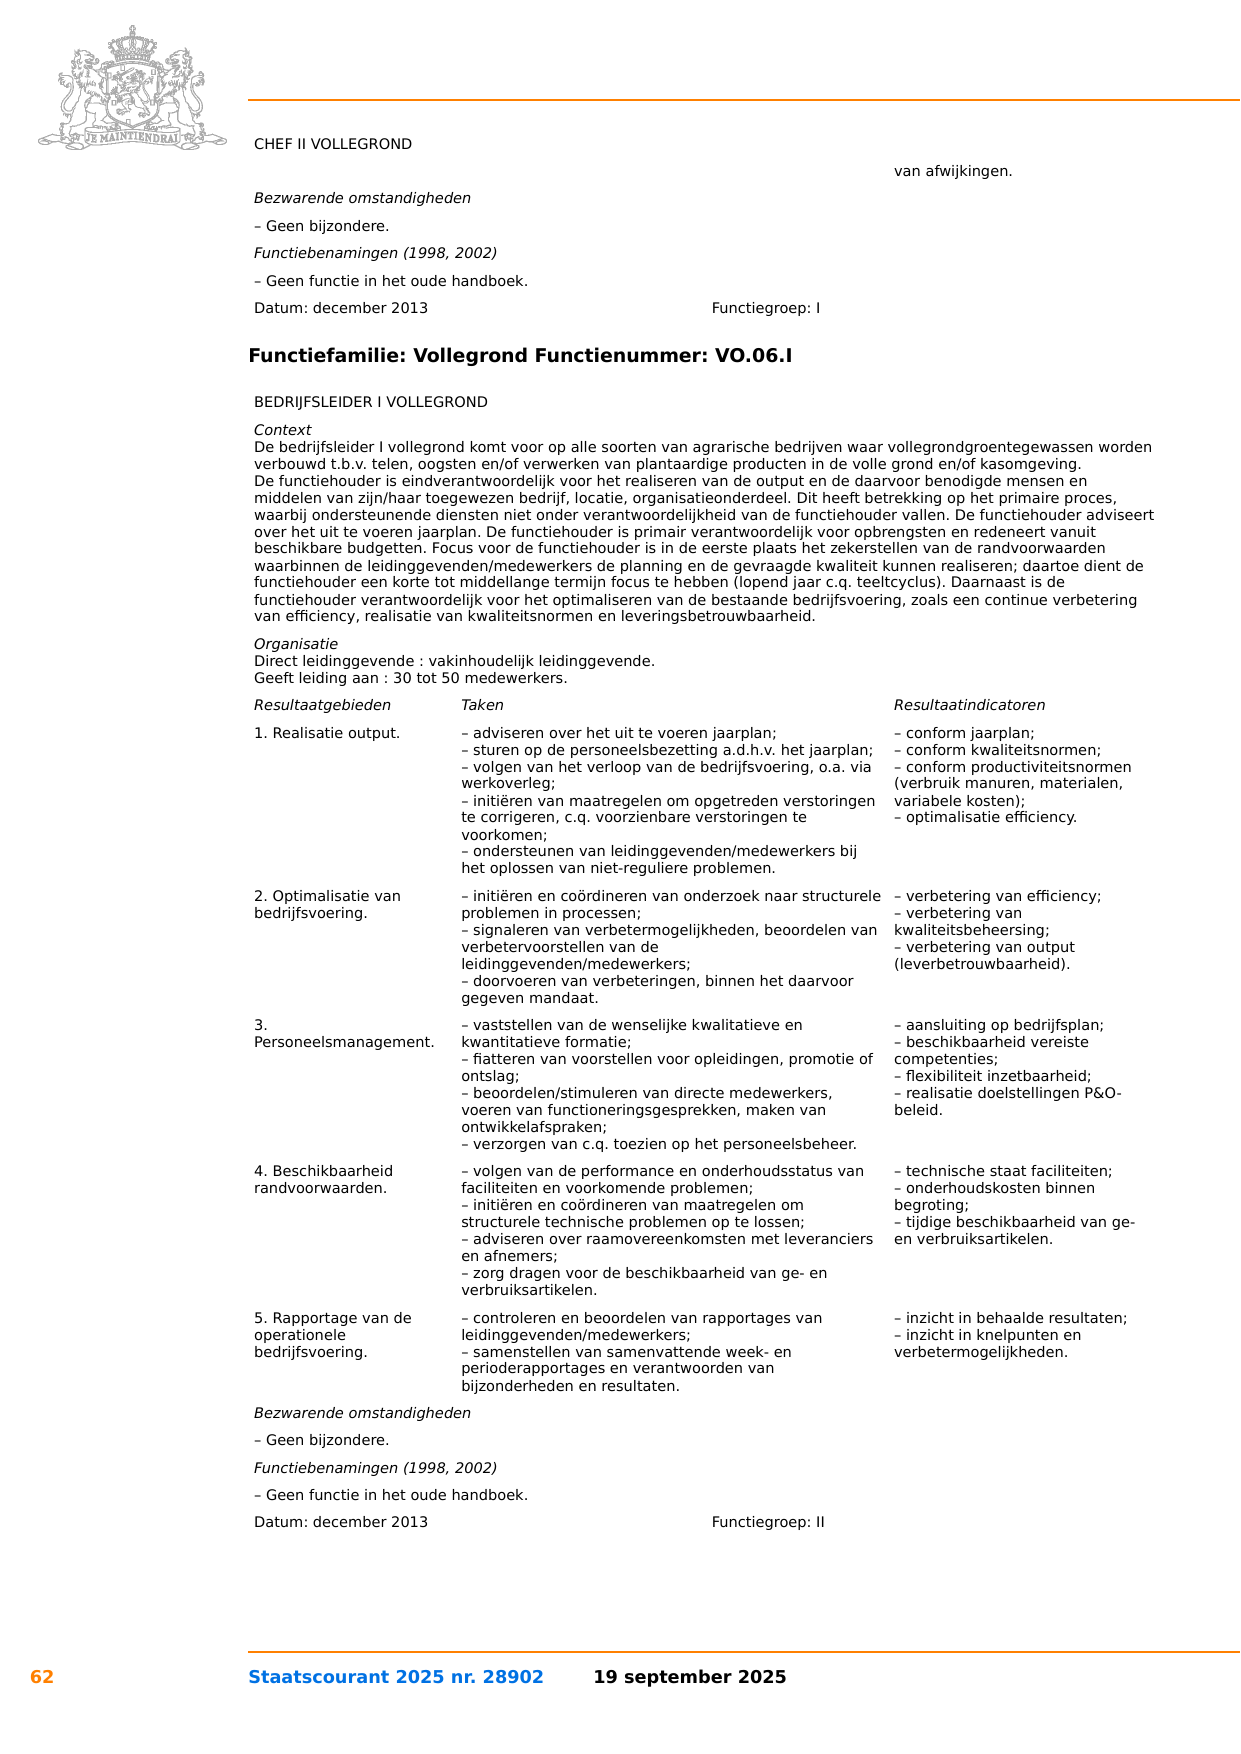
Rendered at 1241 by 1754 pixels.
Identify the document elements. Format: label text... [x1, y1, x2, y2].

table_cell Functiegroep: II [706, 1510, 1163, 1536]
picture [38, 25, 227, 150]
table_cell Resultaatindicatoren [889, 693, 1163, 719]
table_cell Functiegroep: I [706, 295, 1163, 322]
table_cell 5. Rapportage van de operationele bedrijfsvoering. [249, 1305, 454, 1399]
table_cell van afwijkingen. [889, 158, 1163, 185]
table_cell Context De bedrijfsleider I vollegrond komt voor op alle soorten van agrarische bedrijven waar vollegrondgroentegewassen worden verbouwd t.b.v. telen, oogsten en/of verwerken van plantaardige producten in de volle grond en/of kasomgeving. De functiehouder is eindverantwoordelijk voor het realiseren van de output en de daarvoor benodigde mensen en middelen van zijn/haar toegewezen bedrijf, locatie, organisatieonderdeel. Dit heeft betrekking op het primaire proces, waarbij ondersteunende diensten niet onder verantwoordelijkheid van de functiehouder vallen. De functiehouder adviseert over het uit te voeren jaarplan. De functiehouder is primair verantwoordelijk voor opbrengsten en redeneert vanuit beschikbare budgetten. Focus voor de functiehouder is in de eerste plaats het zekerstellen van de randvoorwaarden waarbinnen de leidinggevenden/medewerkers de planning en de gevraagde kwaliteit kunnen realiseren; daartoe dient de functiehouder een korte tot middellange termijn focus te hebben (lopend jaar c.q. teeltcyclus). Daarnaast is de functiehouder verantwoordelijk voor het optimaliseren van de bestaande bedrijfsvoering, zoals een continue verbetering van efficiency, realisatie van kwaliteitsnormen en leveringsbetrouwbaarheid. [249, 417, 1163, 630]
table_cell 4. Beschikbaarheid randvoorwaarden. [249, 1159, 454, 1304]
table_cell Bezwarende omstandigheden [249, 1400, 1163, 1426]
table_header BEDRIJFSLEIDER I VOLLEGROND [249, 390, 1163, 416]
table_cell 3. Personeelsmanagement. [249, 1012, 454, 1157]
table_cell – technische staat faciliteiten; – onderhoudskosten binnen begroting; – tijdige beschikbaarheid van ge- en verbruiksartikelen. [889, 1159, 1163, 1304]
table_cell – volgen van de performance en onderhoudsstatus van faciliteiten en voorkomende problemen; – initiëren en coördineren van maatregelen om structurele technische problemen op te lossen; – adviseren over raamovereenkomsten met leveranciers en afnemers; – zorg dragen voor de beschikbaarheid van ge- en verbruiksartikelen. [456, 1159, 888, 1304]
table_cell Taken [456, 693, 888, 719]
table_cell [249, 158, 454, 185]
table_cell Datum: december 2013 [249, 1510, 705, 1536]
table_cell 2. Optimalisatie van bedrijfsvoering. [249, 883, 454, 1011]
table_cell Datum: december 2013 [249, 295, 705, 322]
table_cell – controleren en beoordelen van rapportages van leidinggevenden/medewerkers; – samenstellen van samenvattende week- en perioderapportages en verantwoorden van bijzonderheden en resultaten. [456, 1305, 888, 1399]
table_cell Resultaatgebieden [249, 693, 454, 719]
table_cell – inzicht in behaalde resultaten; – inzicht in knelpunten en verbetermogelijkheden. [889, 1305, 1163, 1399]
table_cell Bezwarende omstandigheden [249, 186, 1163, 212]
table_cell – Geen functie in het oude handboek. [249, 1482, 1163, 1509]
subtitle Functiefamilie: Vollegrond Functienummer: VO.06.I [248, 344, 1163, 367]
table_cell – Geen bijzondere. [249, 1428, 1163, 1454]
table_cell – vaststellen van de wenselijke kwalitatieve en kwantitatieve formatie; – fiatteren van voorstellen voor opleidingen, promotie of ontslag; – beoordelen/stimuleren van directe medewerkers, voeren van functioneringsgesprekken, maken van ontwikkelafspraken; – verzorgen van c.q. toezien op het personeelsbeheer. [456, 1012, 888, 1157]
table_cell – adviseren over het uit te voeren jaarplan; – sturen op de personeelsbezetting a.d.h.v. het jaarplan; – volgen van het verloop van de bedrijfsvoering, o.a. via werkoverleg; – initiëren van maatregelen om opgetreden verstoringen te corrigeren, c.q. voorzienbare verstoringen te voorkomen; – ondersteunen van leidinggevenden/medewerkers bij het oplossen van niet-reguliere problemen. [456, 720, 888, 882]
table_cell Functiebenamingen (1998, 2002) [249, 241, 1163, 267]
table_cell [456, 158, 888, 185]
table_cell – Geen functie in het oude handboek. [249, 268, 1163, 294]
table_cell – conform jaarplan; – conform kwaliteitsnormen; – conform productiviteitsnormen (verbruik manuren, materialen, variabele kosten); – optimalisatie efficiency. [889, 720, 1163, 882]
table_cell – verbetering van efficiency; – verbetering van kwaliteitsbeheersing; – verbetering van output (leverbetrouwbaarheid). [889, 883, 1163, 1011]
table_cell – initiëren en coördineren van onderzoek naar structurele problemen in processen; – signaleren van verbetermogelijkheden, beoordelen van verbetervoorstellen van de leidinggevenden/medewerkers; – doorvoeren van verbeteringen, binnen het daarvoor gegeven mandaat. [456, 883, 888, 1011]
table_cell – Geen bijzondere. [249, 213, 1163, 239]
table_cell Functiebenamingen (1998, 2002) [249, 1455, 1163, 1481]
table_header CHEF II VOLLEGROND [249, 131, 1163, 157]
table_cell Organisatie Direct leidinggevende : vakinhoudelijk leidinggevende. Geeft leiding aan : 30 tot 50 medewerkers. [249, 631, 1163, 691]
table_cell – aansluiting op bedrijfsplan; – beschikbaarheid vereiste competenties; – flexibiliteit inzetbaarheid; – realisatie doelstellingen P&O-beleid. [889, 1012, 1163, 1157]
table_cell 1. Realisatie output. [249, 720, 454, 882]
